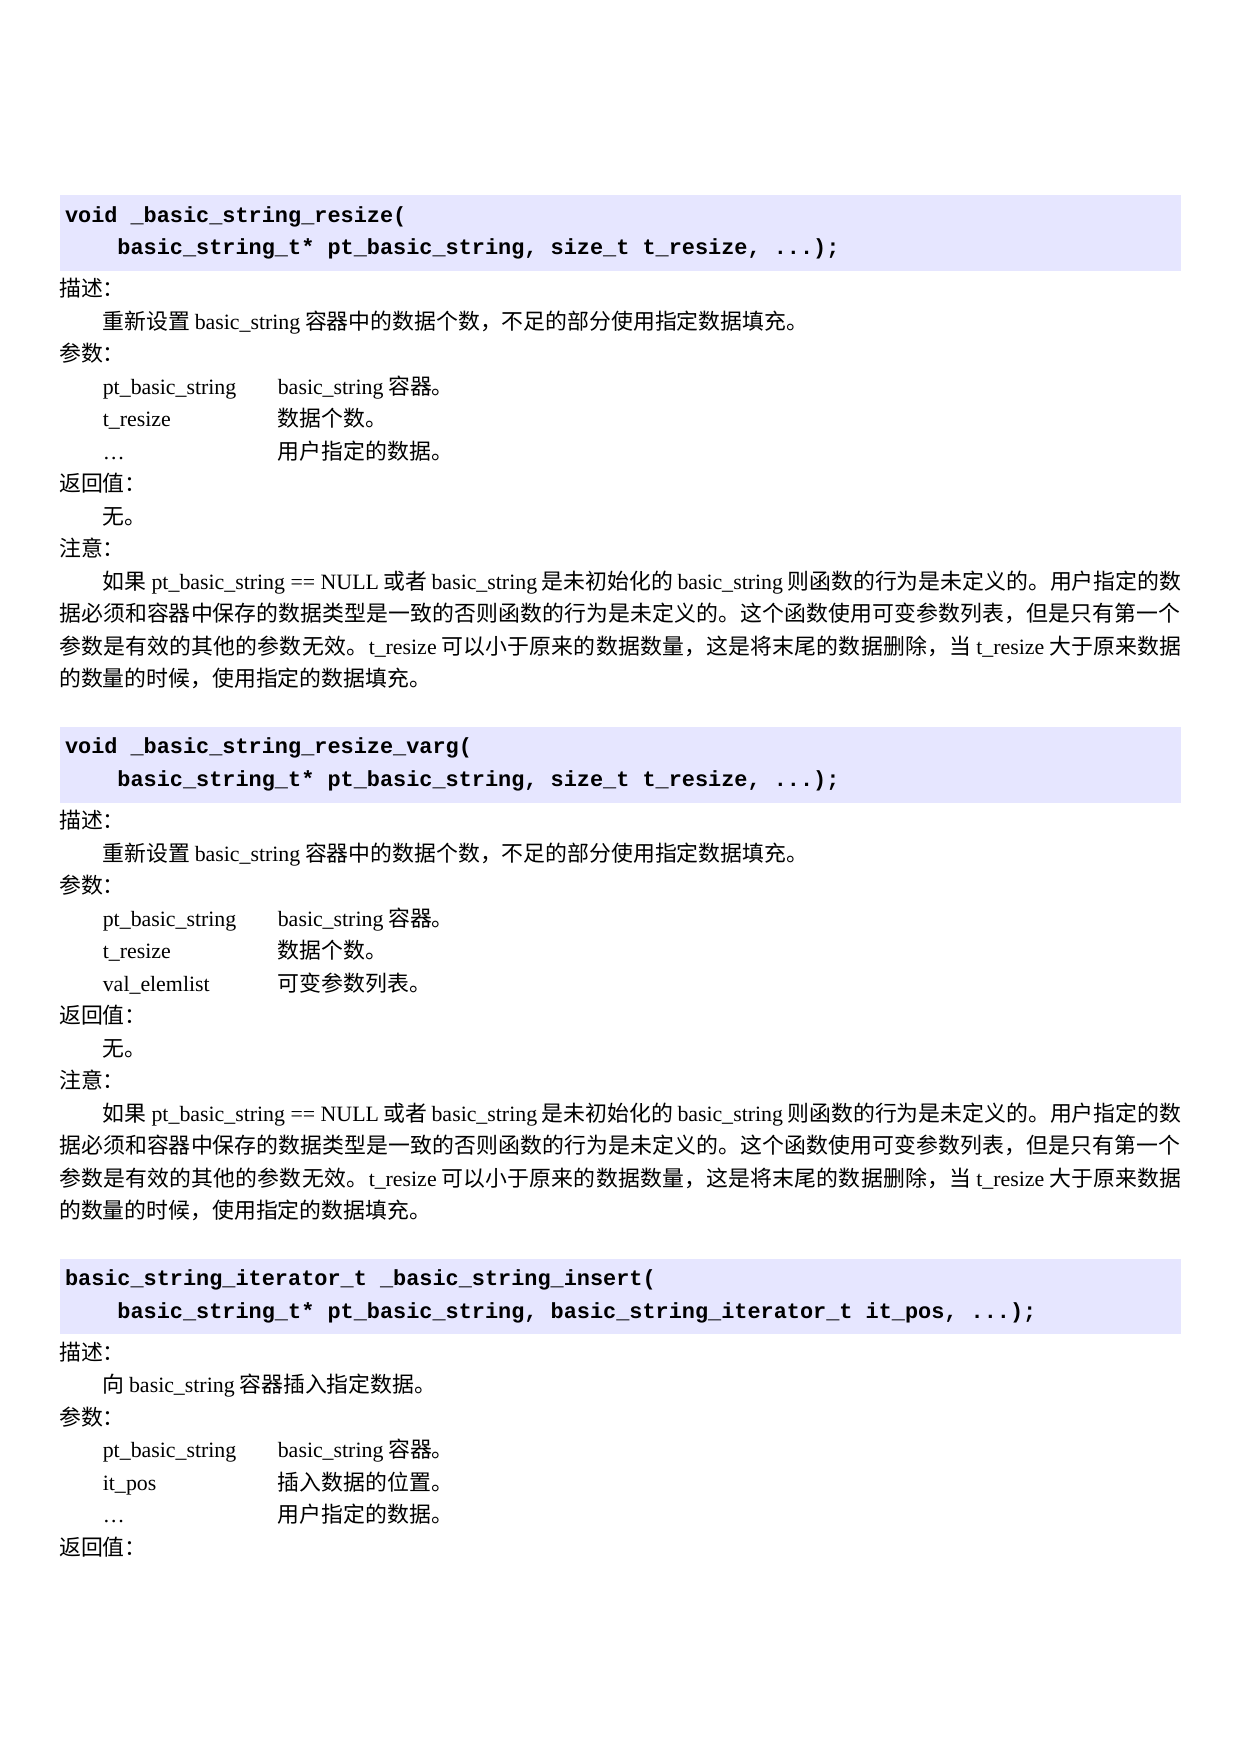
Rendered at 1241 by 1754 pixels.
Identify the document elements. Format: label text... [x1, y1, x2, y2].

text 返回值： [59, 466, 1181, 498]
text 描述： [59, 272, 1181, 303]
text 描述： [59, 804, 1181, 835]
table_header void _basic_string_resize( basic_string_t* pt_basic_string, size_t t_resize, ...); [60, 195, 1181, 271]
text 返回值： [59, 1529, 1181, 1562]
text … 用户指定的数据。 [59, 433, 1181, 466]
text 描述： [59, 1335, 1181, 1367]
text 注意： [59, 1063, 1181, 1095]
text 注意： [59, 531, 1181, 563]
text 如果 pt_basic_string == NULL或者basic_string是未初始化的basic_string则函数的行为是未定义的。用户指定的数据必须和容器中保存的数据类型是一致的否则函数的行为是未定义的。这个函数使用可变参数列表，但是只有第一个参数是有效的其他的参数无效。t_resize可以小于原来的数据数量，这是将末尾的数据删除，当t_resize大于原来数据的数量的时候，使用指定的数据填充。 [59, 1095, 1181, 1225]
text 重新设置basic_string容器中的数据个数，不足的部分使用指定数据填充。 [59, 303, 1181, 336]
text 参数： [59, 336, 1181, 368]
text 无。 [59, 1030, 1181, 1063]
text val_elemlist 可变参数列表。 [59, 965, 1181, 998]
text it_pos 插入数据的位置。 [59, 1464, 1181, 1497]
text t_resize 数据个数。 [59, 933, 1181, 965]
text t_resize 数据个数。 [59, 401, 1181, 433]
text 向basic_string容器插入指定数据。 [59, 1367, 1181, 1399]
text 返回值： [59, 998, 1181, 1030]
text 无。 [59, 498, 1181, 531]
text pt_basic_string basic_string容器。 [59, 368, 1181, 401]
text 如果 pt_basic_string == NULL或者basic_string是未初始化的basic_string则函数的行为是未定义的。用户指定的数据必须和容器中保存的数据类型是一致的否则函数的行为是未定义的。这个函数使用可变参数列表，但是只有第一个参数是有效的其他的参数无效。t_resize可以小于原来的数据数量，这是将末尾的数据删除，当t_resize大于原来数据的数量的时候，使用指定的数据填充。 [59, 563, 1181, 693]
text 重新设置basic_string容器中的数据个数，不足的部分使用指定数据填充。 [59, 835, 1181, 868]
table_header void _basic_string_resize_varg( basic_string_t* pt_basic_string, size_t t_resize, ...); [60, 727, 1181, 803]
text … 用户指定的数据。 [59, 1497, 1181, 1529]
text pt_basic_string basic_string容器。 [59, 900, 1181, 933]
table_header basic_string_iterator_t _basic_string_insert( basic_string_t* pt_basic_string, basic_string_iterator_t it_pos, ...); [60, 1259, 1181, 1334]
text pt_basic_string basic_string容器。 [59, 1432, 1181, 1464]
text 参数： [59, 868, 1181, 900]
text 参数： [59, 1399, 1181, 1432]
